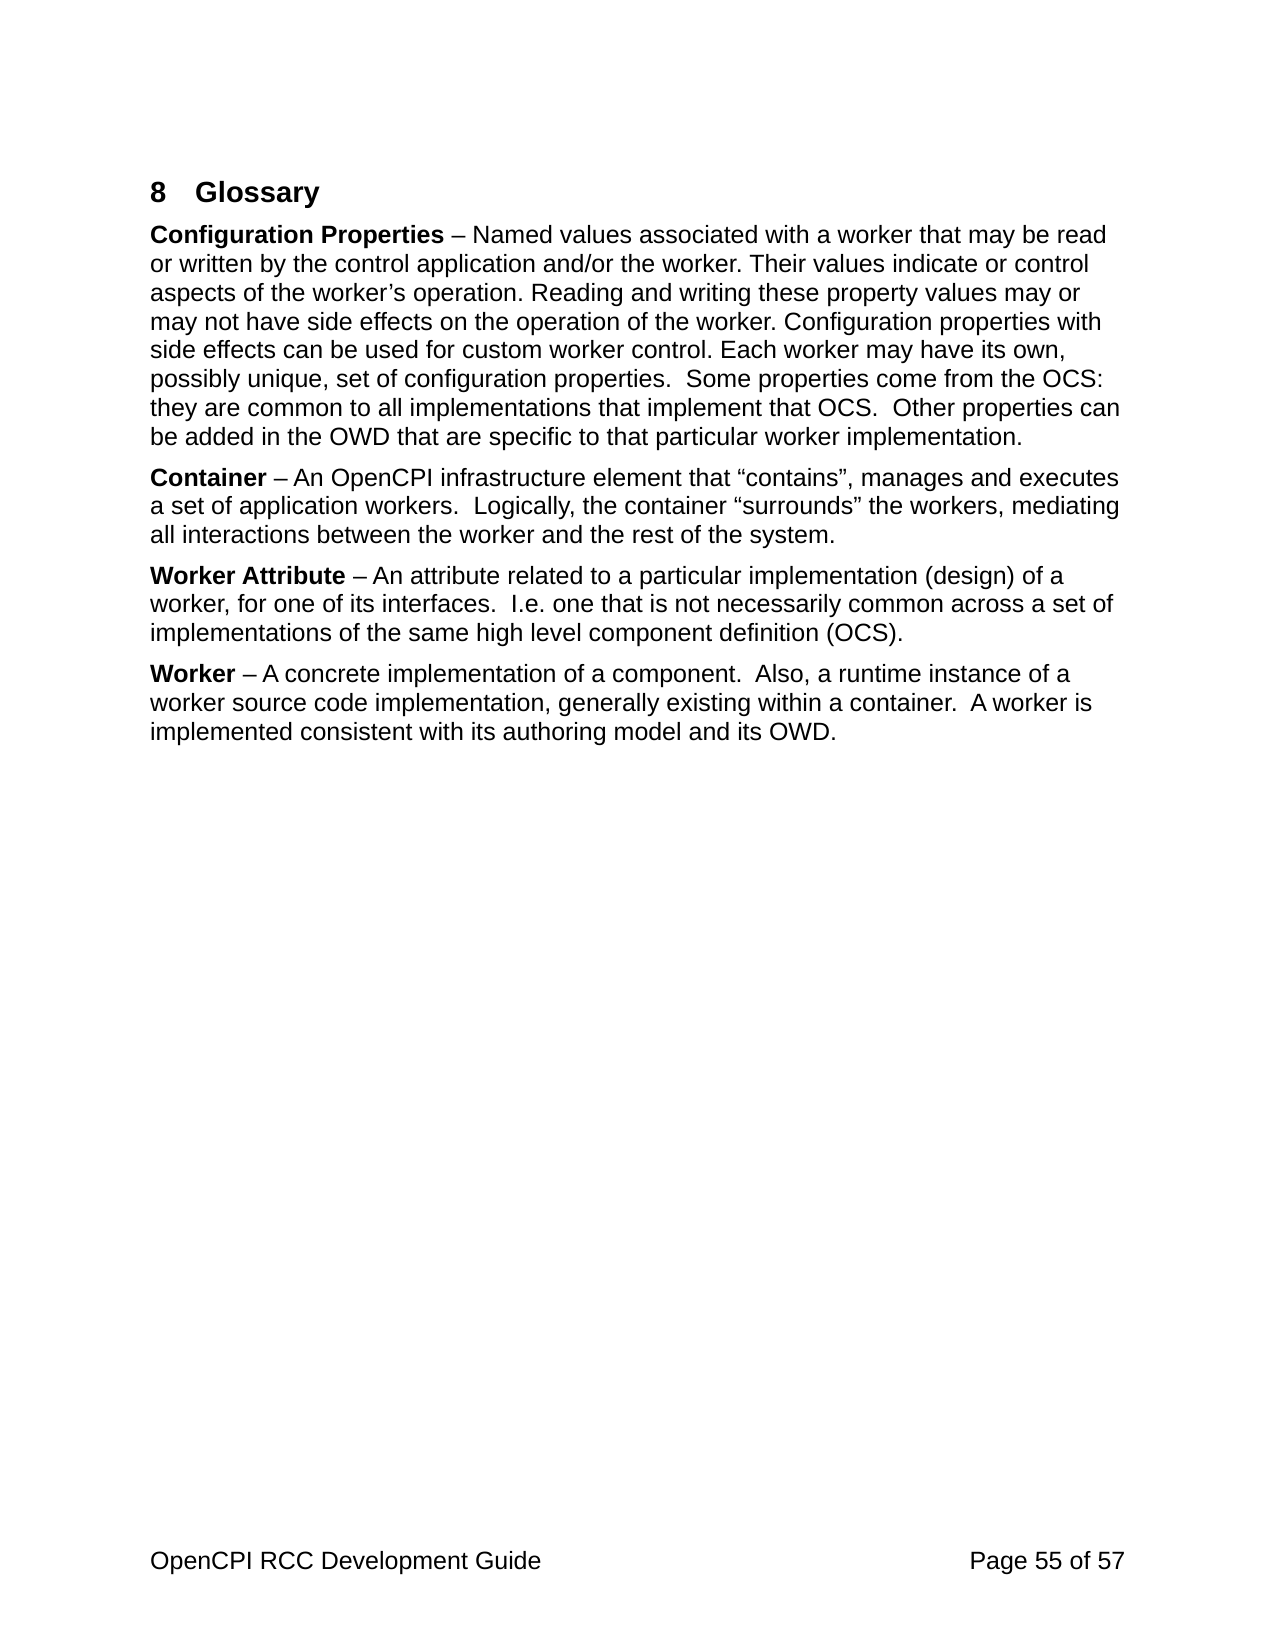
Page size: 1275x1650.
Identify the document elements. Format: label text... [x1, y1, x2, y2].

text Container – An OpenCPI infrastructure element that “contains”, manages and executes a set of application workers. Logically, the container “surrounds” the workers, mediating all interactions between the worker and the rest of the system. [150, 462, 1125, 549]
text Configuration Properties – Named values associated with a worker that may be read or written by the control application and/or the worker. Their values indicate or control aspects of the worker’s operation. Reading and writing these property values may or may not have side effects on the operation of the worker. Configuration properties with side effects can be used for custom worker control. Each worker may have its own, possibly unique, set of configuration properties. Some properties come from the OCS: they are common to all implementations that implement that OCS. Other properties can be added in the OWD that are specific to that particular worker implementation. [150, 221, 1125, 451]
text Worker – A concrete implementation of a component. Also, a runtime instance of a worker source code implementation, generally existing within a container. A worker is implemented consistent with its authoring model and its OWD. [150, 659, 1125, 745]
subtitle Glossary [150, 175, 1125, 208]
text Worker Attribute – An attribute related to a particular implementation (design) of a worker, for one of its interfaces. I.e. one that is not necessarily common across a set of implementations of the same high level component definition (OCS). [150, 561, 1125, 647]
